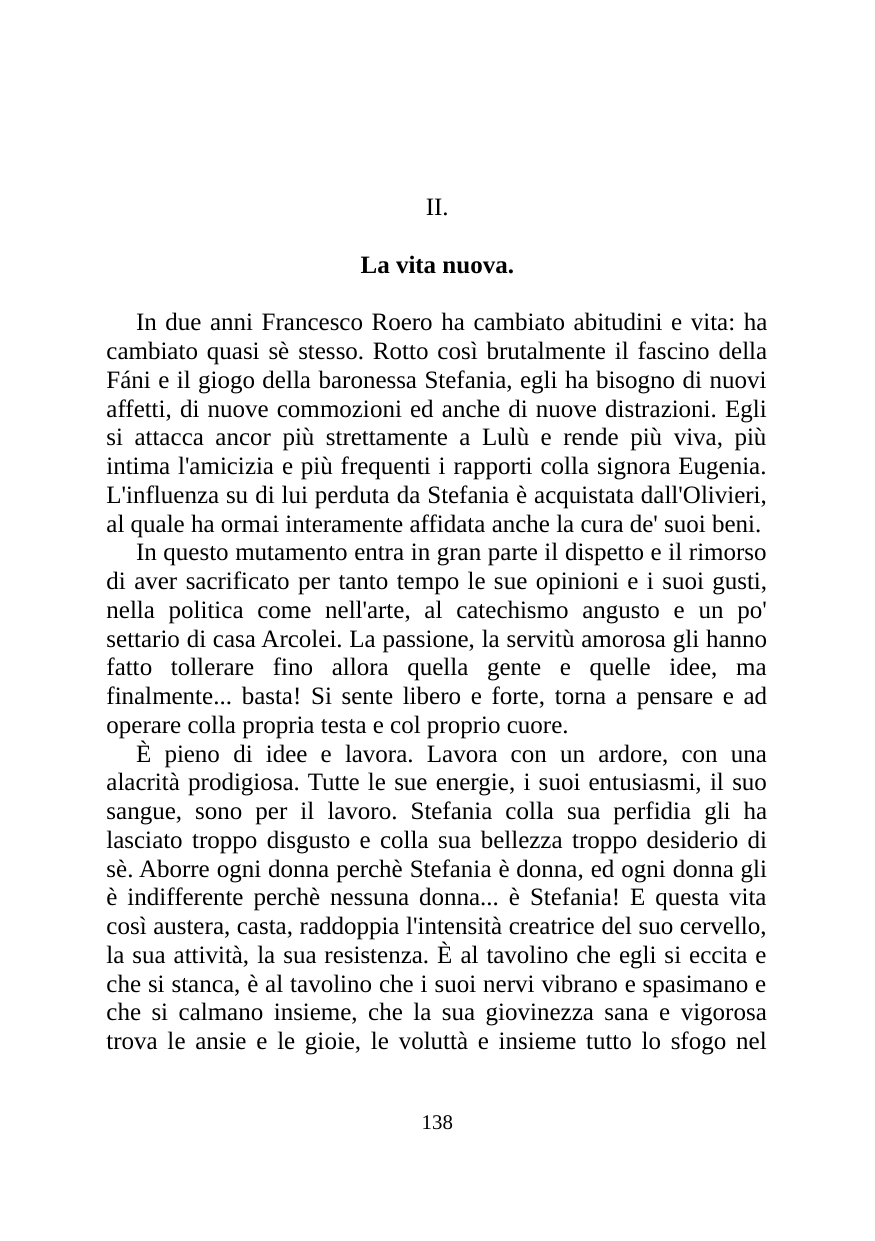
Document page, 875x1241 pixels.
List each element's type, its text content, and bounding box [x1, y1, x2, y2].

text II. [106, 192, 768, 221]
text La vita nuova. [106, 250, 768, 279]
text In questo mutamento entra in gran parte il dispetto e il rimorso di aver sacrificato per tanto tempo le sue opinioni e i suoi gusti, nella politica come nell'arte, al catechismo angusto e un po' settario di casa Arcolei. La passione, la servitù amorosa gli hanno fatto tollerare fino allora quella gente e quelle idee, ma finalmente... basta! Si sente libero e forte, torna a pensare e ad operare colla propria testa e col proprio cuore. [106, 537, 768, 739]
text È pieno di idee e lavora. Lavora con un ardore, con una alacrità prodigiosa. Tutte le sue energie, i suoi entusiasmi, il suo sangue, sono per il lavoro. Stefania colla sua perfidia gli ha lasciato troppo disgusto e colla sua bellezza troppo desiderio di sè. Aborre ogni donna perchè Stefania è donna, ed ogni donna gli è indifferente perchè nessuna donna... è Stefania! E questa vita così austera, casta, raddoppia l'intensità creatrice del suo cervello, la sua attività, la sua resistenza. È al tavolino che egli si eccita e che si stanca, è al tavolino che i suoi nervi vibrano e spasimano e che si calmano insieme, che la sua giovinezza sana e vigorosa trova le ansie e le gioie, le voluttà e insieme tutto lo sfogo nel [106, 739, 768, 1055]
text In due anni Francesco Roero ha cambiato abitudini e vita: ha cambiato quasi sè stesso. Rotto così brutalmente il fascino della Fáni e il giogo della baronessa Stefania, egli ha bisogno di nuovi affetti, di nuove commozioni ed anche di nuove distrazioni. Egli si attacca ancor più strettamente a Lulù e rende più viva, più intima l'amicizia e più frequenti i rapporti colla signora Eugenia. L'influenza su di lui perduta da Stefania è acquistata dall'Olivieri, al quale ha ormai interamente affidata anche la cura de' suoi beni. [106, 307, 768, 537]
